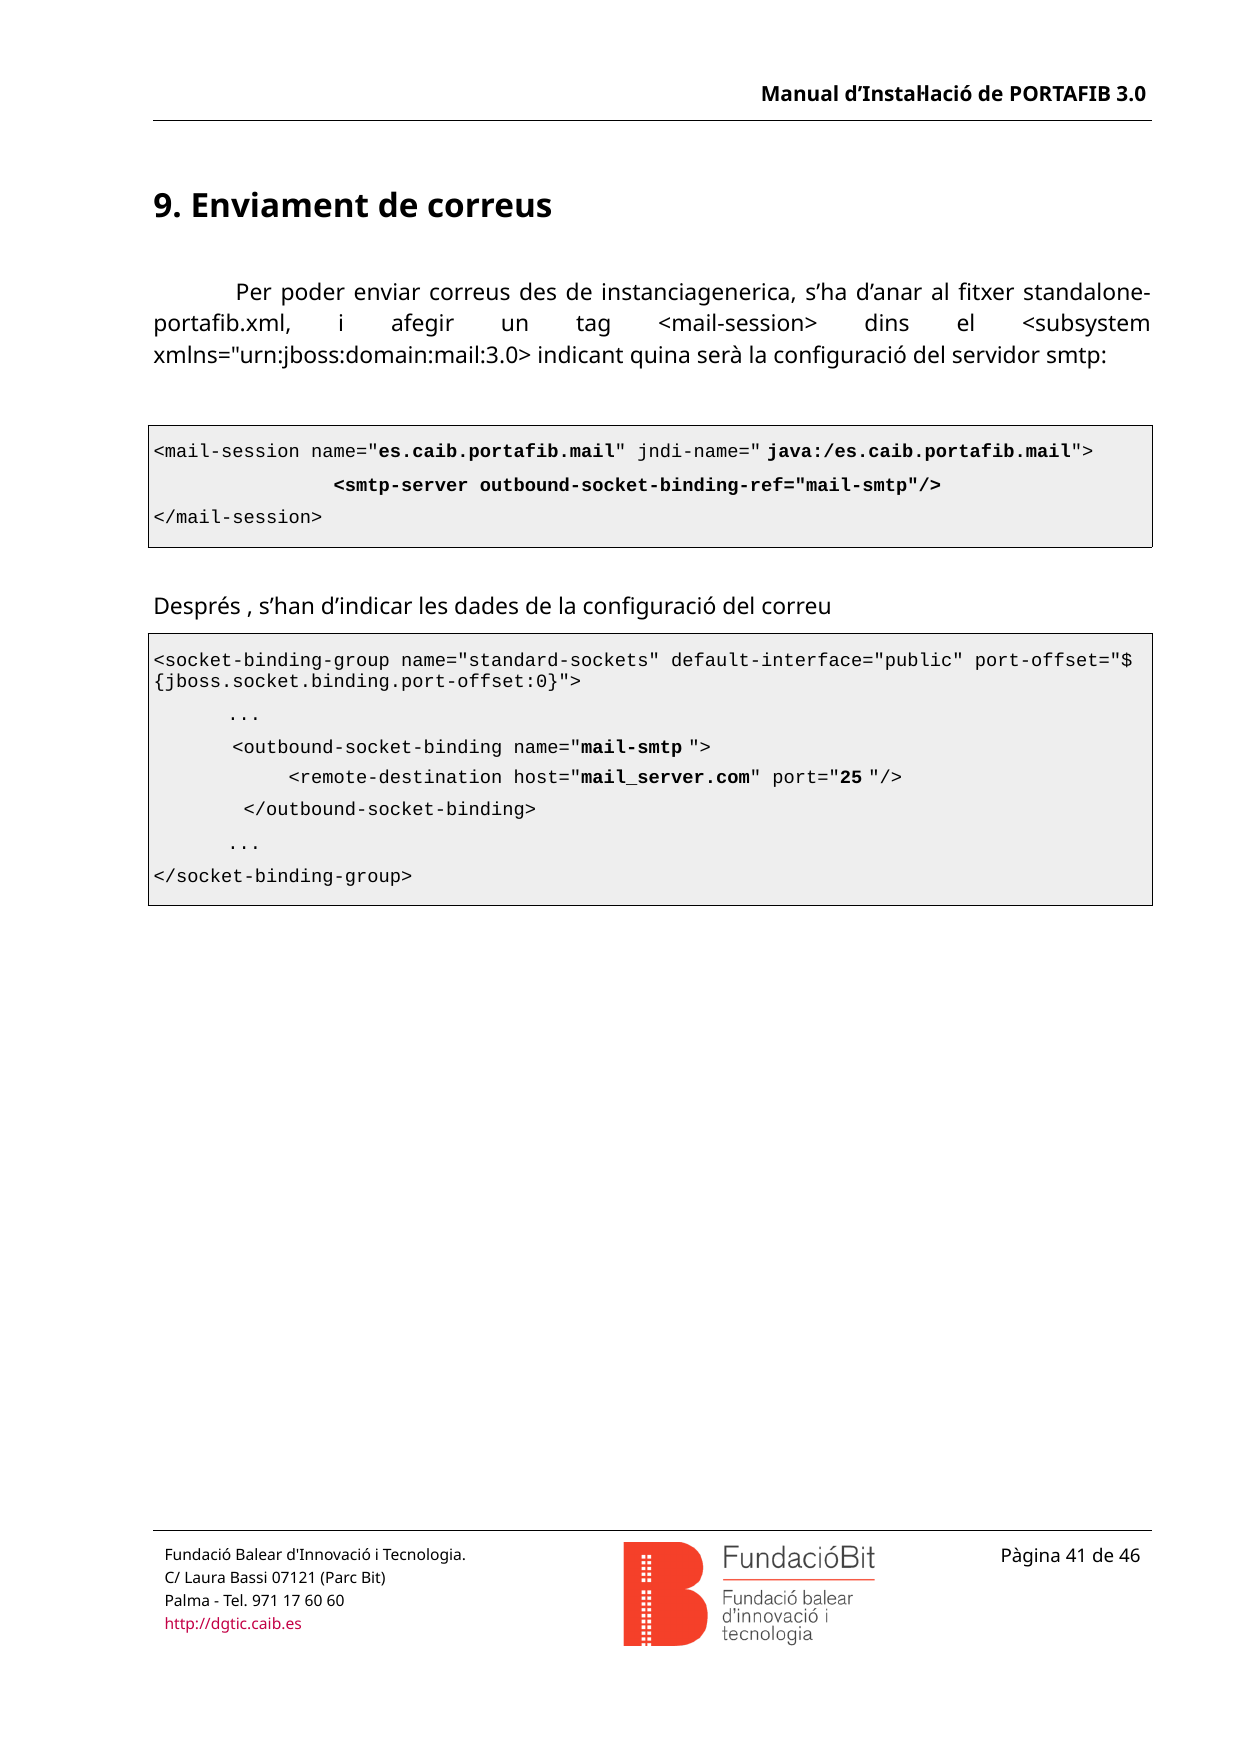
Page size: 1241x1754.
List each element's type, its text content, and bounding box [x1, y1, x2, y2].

text Després , s’han d’indicar les dades de la configuració del correu [153, 590, 1152, 621]
table_header <socket-binding-group name="standard-sockets" default-interface="public" port-offset="${jboss.socket.binding.port-offset:0}"> ... <outbound-socket-binding name="mail-smtp "> <remote-destination host="mail_server.com" port="25 "/> </outbound-socket-binding> ... </socket-binding-group> [149, 634, 1152, 905]
picture [623, 1542, 875, 1646]
subtitle Enviament de correus [153, 181, 1152, 227]
table_header <mail-session name="es.caib.portafib.mail" jndi-name=" java:/es.caib.portafib.mail"> <smtp-server outbound-socket-binding-ref="mail-smtp"/> </mail-session> [149, 426, 1152, 547]
text Per poder enviar correus des de instanciagenerica, s’ha d’anar al fitxer standalone-portafib.xml, i afegir un tag <mail-session> dins el <subsystem xmlns="urn:jboss:domain:mail:3.0> indicant quina serà la configuració del servidor smtp: [153, 276, 1152, 370]
